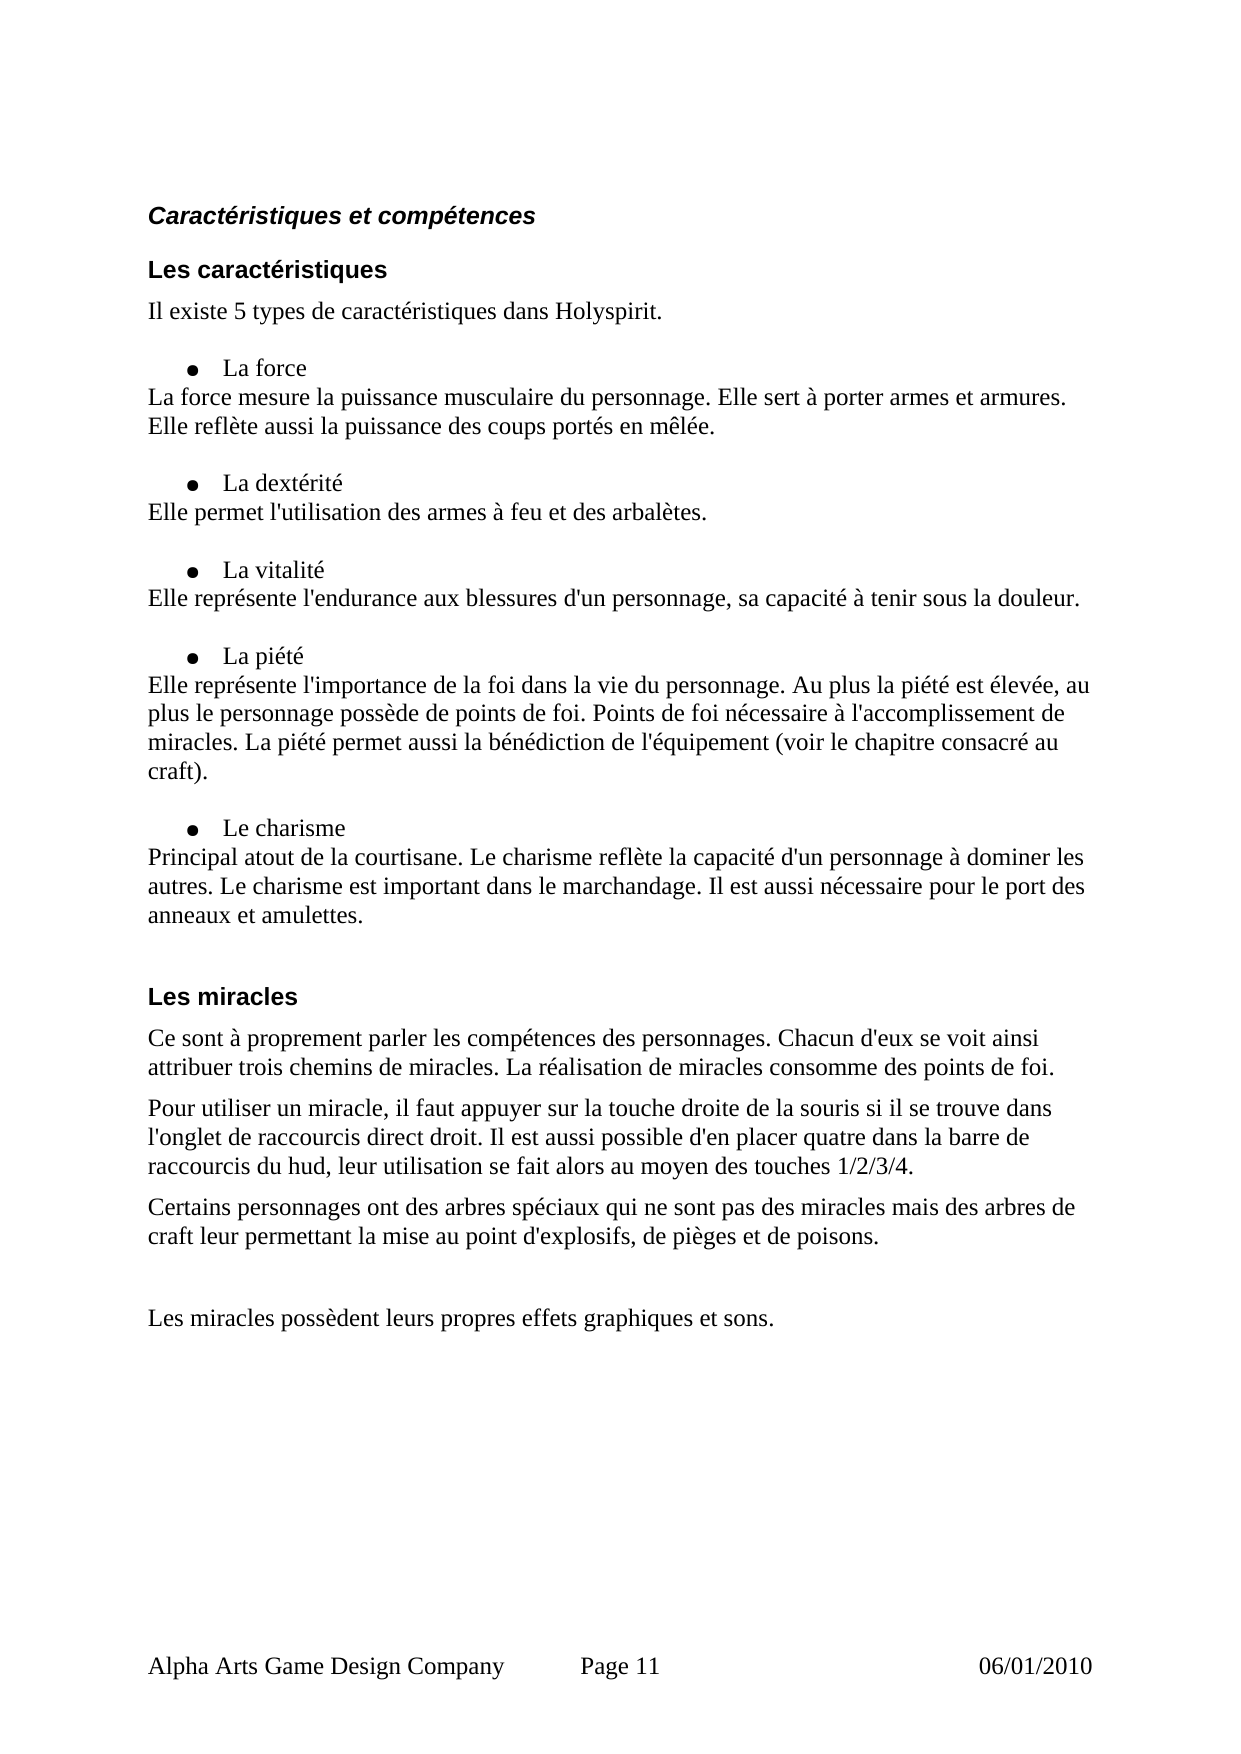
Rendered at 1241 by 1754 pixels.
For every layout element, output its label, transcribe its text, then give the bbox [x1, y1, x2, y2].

text Principal atout de la courtisane. Le charisme reflète la capacité d'un personnage à dominer les autres. Le charisme est important dans le marchandage. Il est aussi nécessaire pour le port des anneaux et amulettes. [148, 842, 1092, 928]
text Elle permet l'utilisation des armes à feu et des arbalètes. [148, 497, 1092, 526]
list La piété [185, 641, 1092, 670]
list Le charisme [185, 813, 1092, 842]
list La dextérité [185, 468, 1092, 497]
text Elle représente l'endurance aux blessures d'un personnage, sa capacité à tenir sous la douleur. [148, 583, 1092, 612]
text Les miracles possèdent leurs propres effets graphiques et sons. [148, 1303, 1092, 1332]
text La force mesure la puissance musculaire du personnage. Elle sert à porter armes et armures. Elle reflète aussi la puissance des coups portés en mêlée. [148, 382, 1092, 440]
subtitle Les miracles [148, 982, 1092, 1011]
subtitle Les caractéristiques [148, 255, 1092, 283]
text Certains personnages ont des arbres spéciaux qui ne sont pas des miracles mais des arbres de craft leur permettant la mise au point d'explosifs, de pièges et de poisons. [148, 1192, 1092, 1249]
text Pour utiliser un miracle, il faut appuyer sur la touche droite de la souris si il se trouve dans l'onglet de raccourcis direct droit. Il est aussi possible d'en placer quatre dans la barre de raccourcis du hud, leur utilisation se fait alors au moyen des touches 1/2/3/4. [148, 1093, 1092, 1179]
text Ce sont à proprement parler les compétences des personnages. Chacun d'eux se voit ainsi attribuer trois chemins de miracles. La réalisation de miracles consomme des points de foi. [148, 1023, 1092, 1081]
list La vitalité [185, 555, 1092, 583]
subtitle Caractéristiques et compétences [148, 201, 1092, 230]
text Elle représente l'importance de la foi dans la vie du personnage. Au plus la piété est élevée, au plus le personnage possède de points de foi. Points de foi nécessaire à l'accomplissement de miracles. La piété permet aussi la bénédiction de l'équipement (voir le chapitre consacré au craft). [148, 670, 1092, 785]
text Il existe 5 types de caractéristiques dans Holyspirit. [148, 296, 1092, 325]
list La force [185, 353, 1092, 382]
